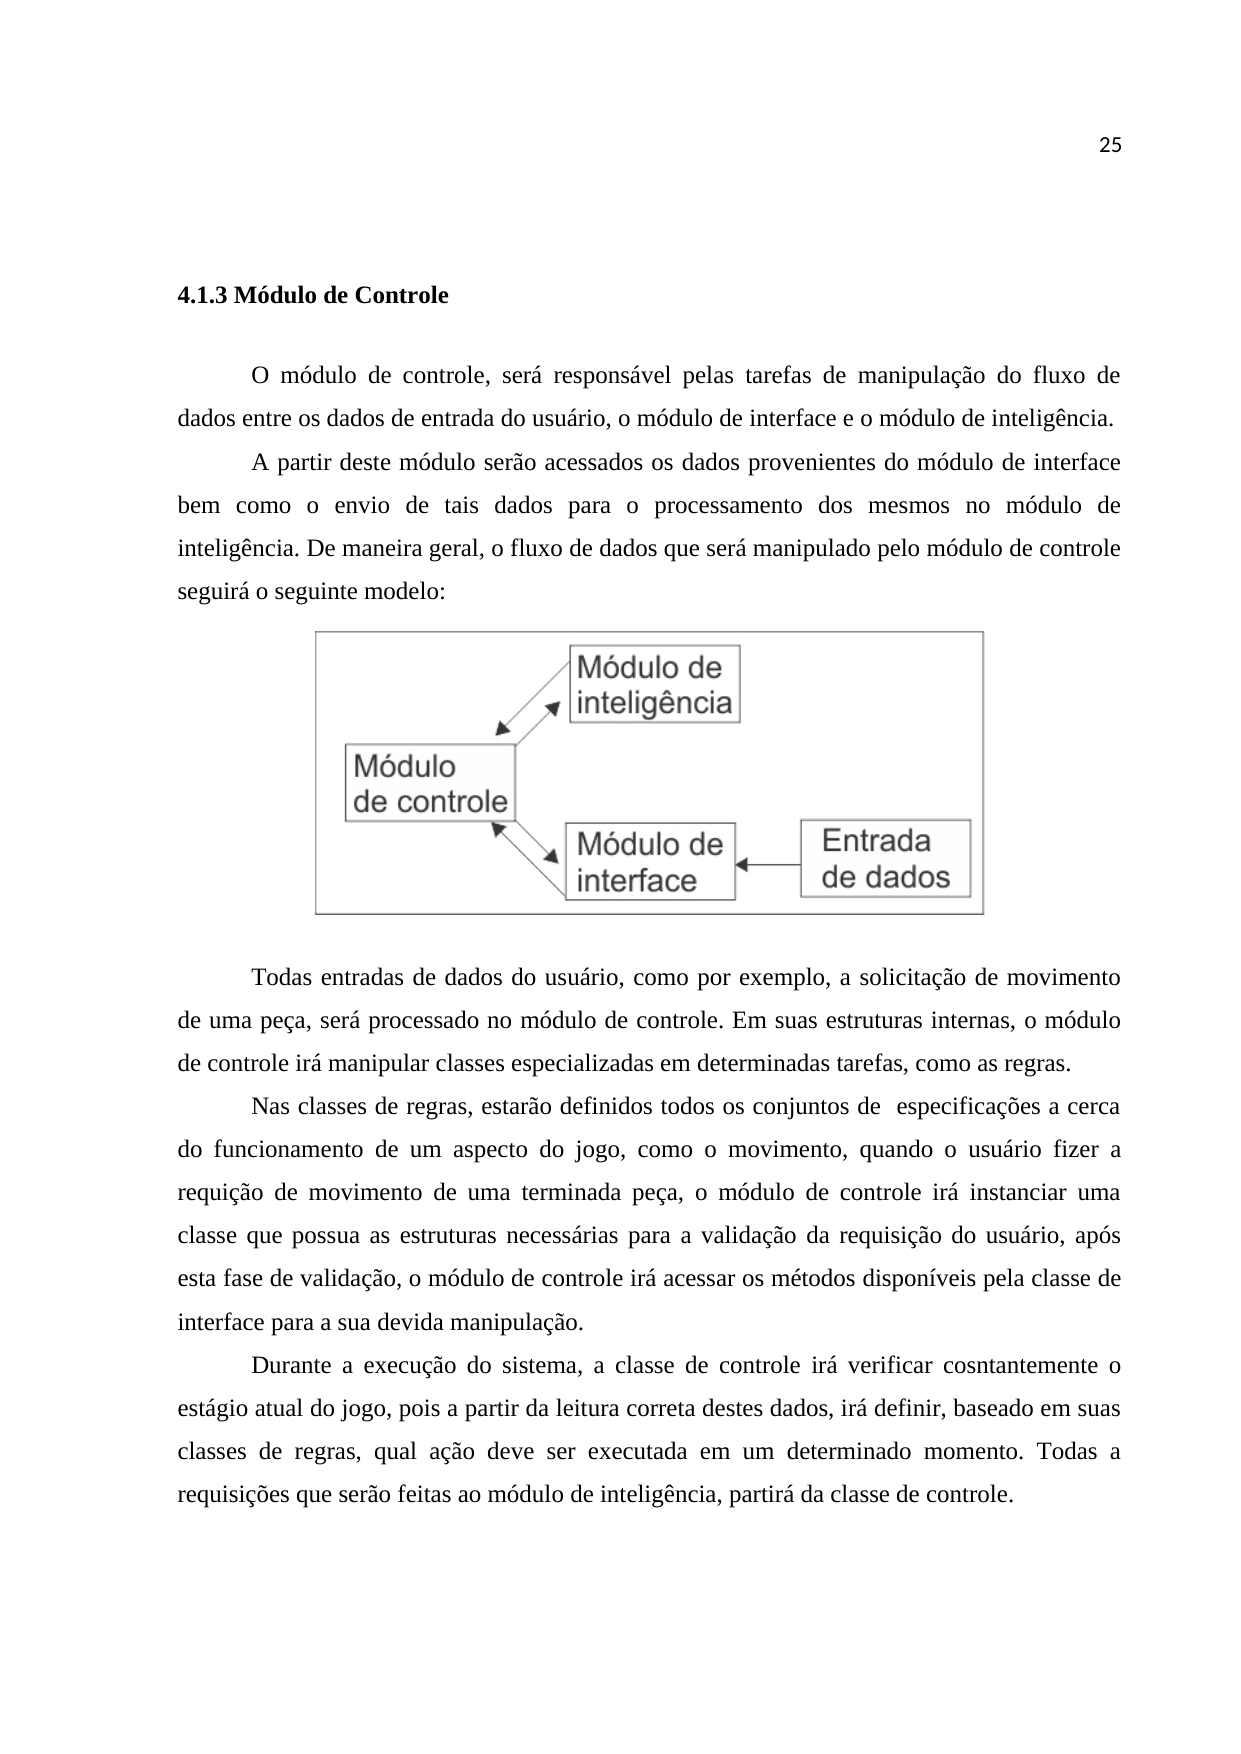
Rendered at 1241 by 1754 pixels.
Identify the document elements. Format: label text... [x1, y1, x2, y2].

text A partir deste módulo serão acessados os dados provenientes do módulo de interface bem como o envio de tais dados para o processamento dos mesmos no módulo de inteligência. De maneira geral, o fluxo de dados que será manipulado pelo módulo de controle seguirá o seguinte modelo: [177, 447, 1122, 605]
text O módulo de controle, será responsável pelas tarefas de manipulação do fluxo de dados entre os dados de entrada do usuário, o módulo de interface e o módulo de inteligência. [177, 360, 1122, 432]
text Todas entradas de dados do usuário, como por exemplo, a solicitação de movimento de uma peça, será processado no módulo de controle. Em suas estruturas internas, o módulo de controle irá manipular classes especializadas em determinadas tarefas, como as regras. [177, 962, 1122, 1077]
picture [314, 631, 985, 915]
subtitle 4.1.3 Módulo de Controle [177, 280, 1122, 308]
text Nas classes de regras, estarão definidos todos os conjuntos de especificações a cerca do funcionamento de um aspecto do jogo, como o movimento, quando o usuário fizer a requição de movimento de uma terminada peça, o módulo de controle irá instanciar uma classe que possua as estruturas necessárias para a validação da requisição do usuário, após esta fase de validação, o módulo de controle irá acessar os métodos disponíveis pela classe de interface para a sua devida manipulação. [177, 1091, 1122, 1335]
text Durante a execução do sistema, a classe de controle irá verificar cosntantemente o estágio atual do jogo, pois a partir da leitura correta destes dados, irá definir, baseado em suas classes de regras, qual ação deve ser executada em um determinado momento. Todas a requisições que serão feitas ao módulo de inteligência, partirá da classe de controle. [177, 1350, 1122, 1508]
